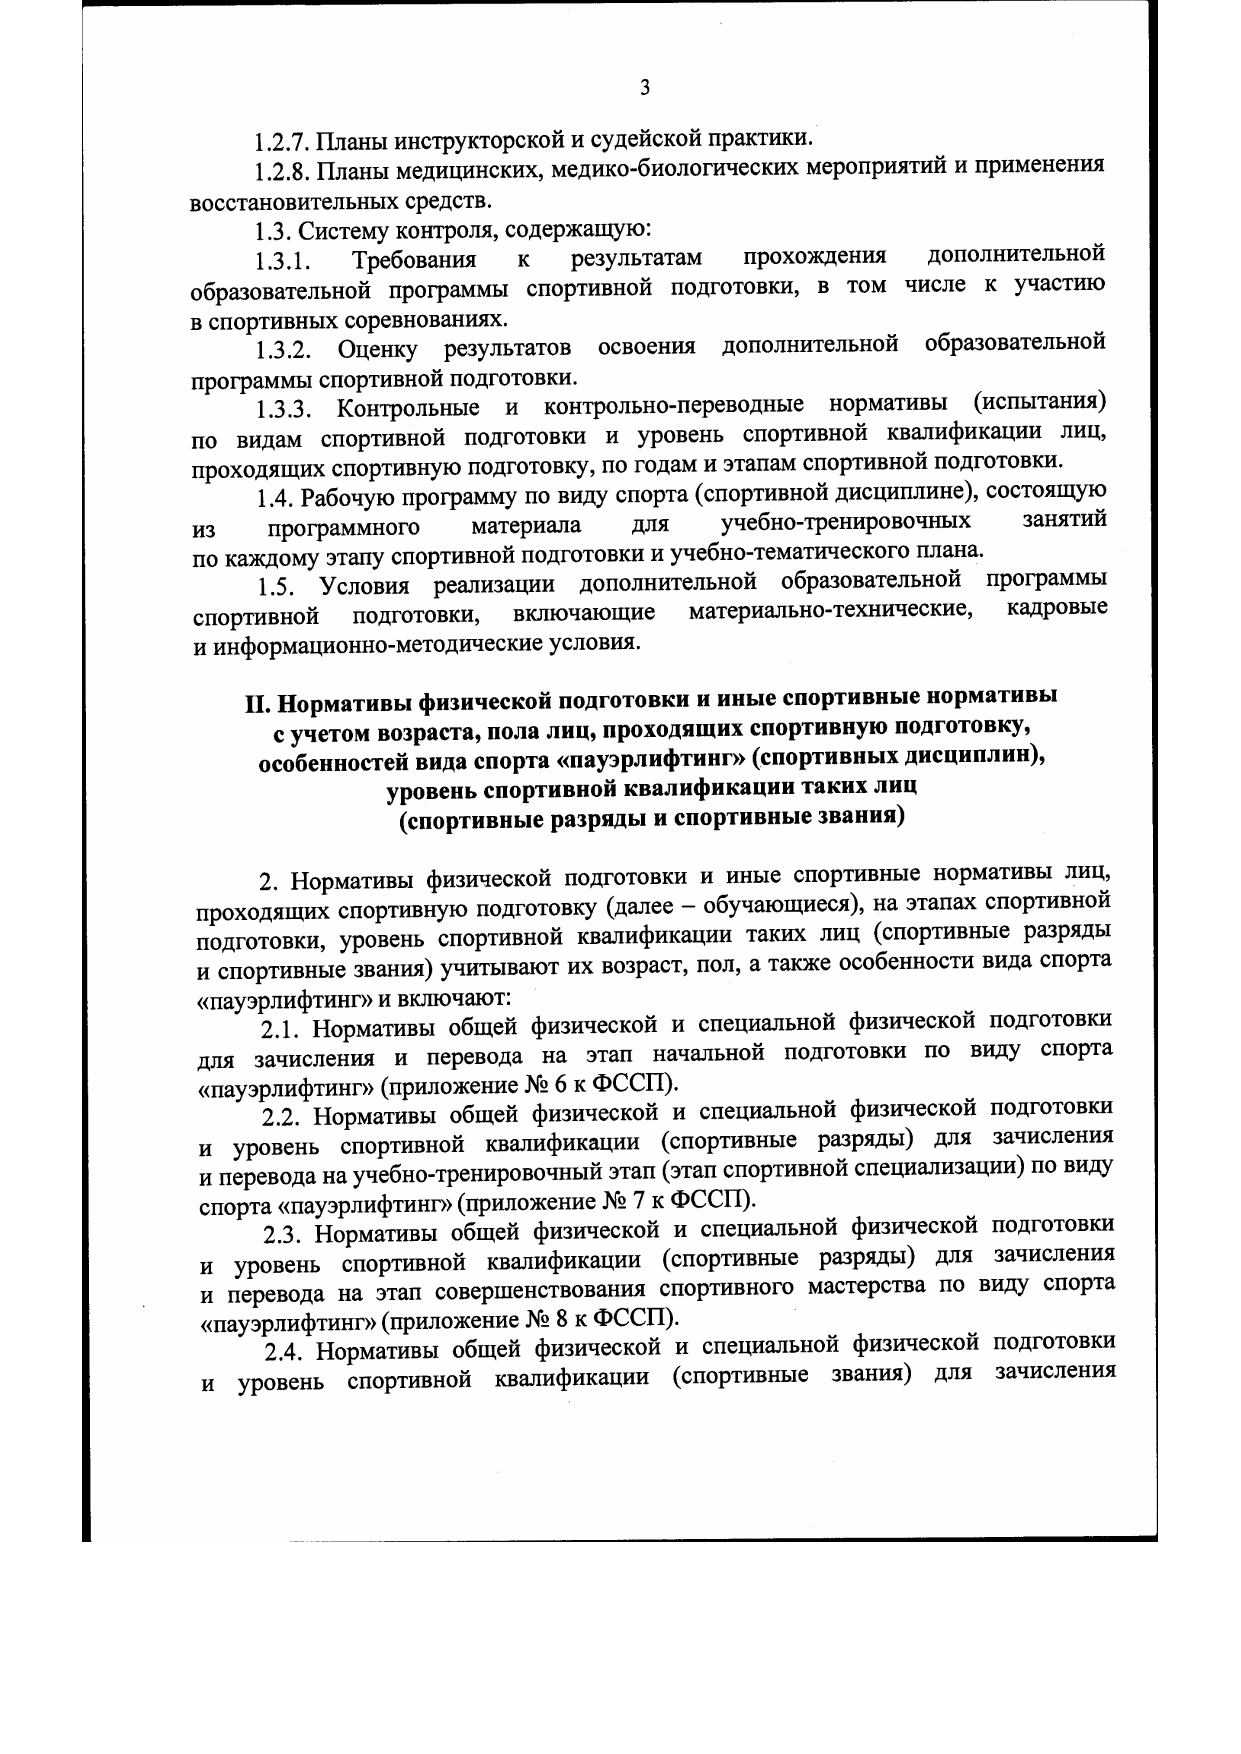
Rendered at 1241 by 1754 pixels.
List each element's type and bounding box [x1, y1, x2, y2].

picture [82, 0, 1158, 1542]
